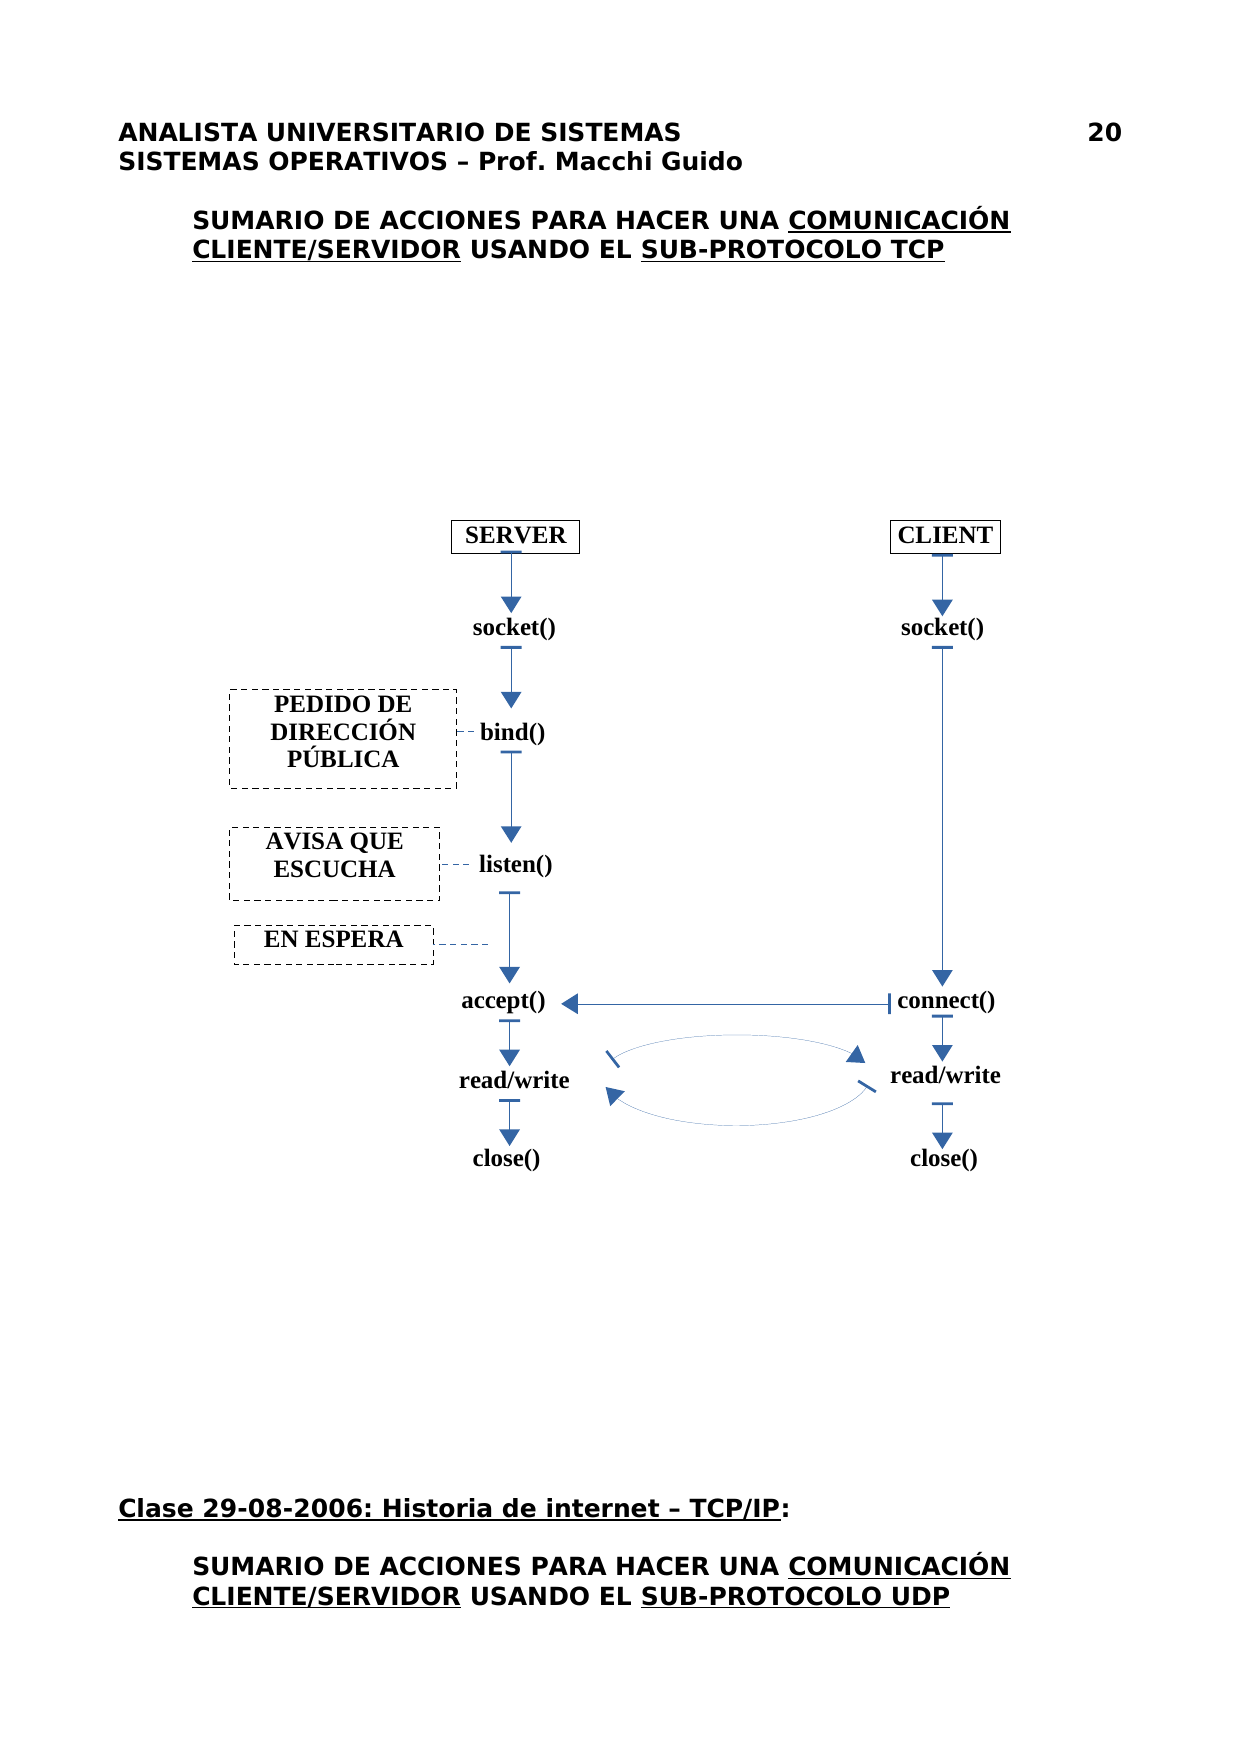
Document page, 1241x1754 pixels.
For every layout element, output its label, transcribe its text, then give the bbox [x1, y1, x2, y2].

text SUMARIO DE ACCIONES PARA HACER UNA COMUNICACIÓN [118, 1553, 1122, 1582]
text SUMARIO DE ACCIONES PARA HACER UNA COMUNICACIÓN [118, 206, 1122, 235]
text CLIENTE/SERVIDOR USANDO EL SUB-PROTOCOLO TCP [118, 235, 1122, 265]
text Clase 29-08-2006: Historia de internet – TCP/IP: [118, 1494, 1122, 1523]
text CLIENTE/SERVIDOR USANDO EL SUB-PROTOCOLO UDP [118, 1582, 1122, 1611]
